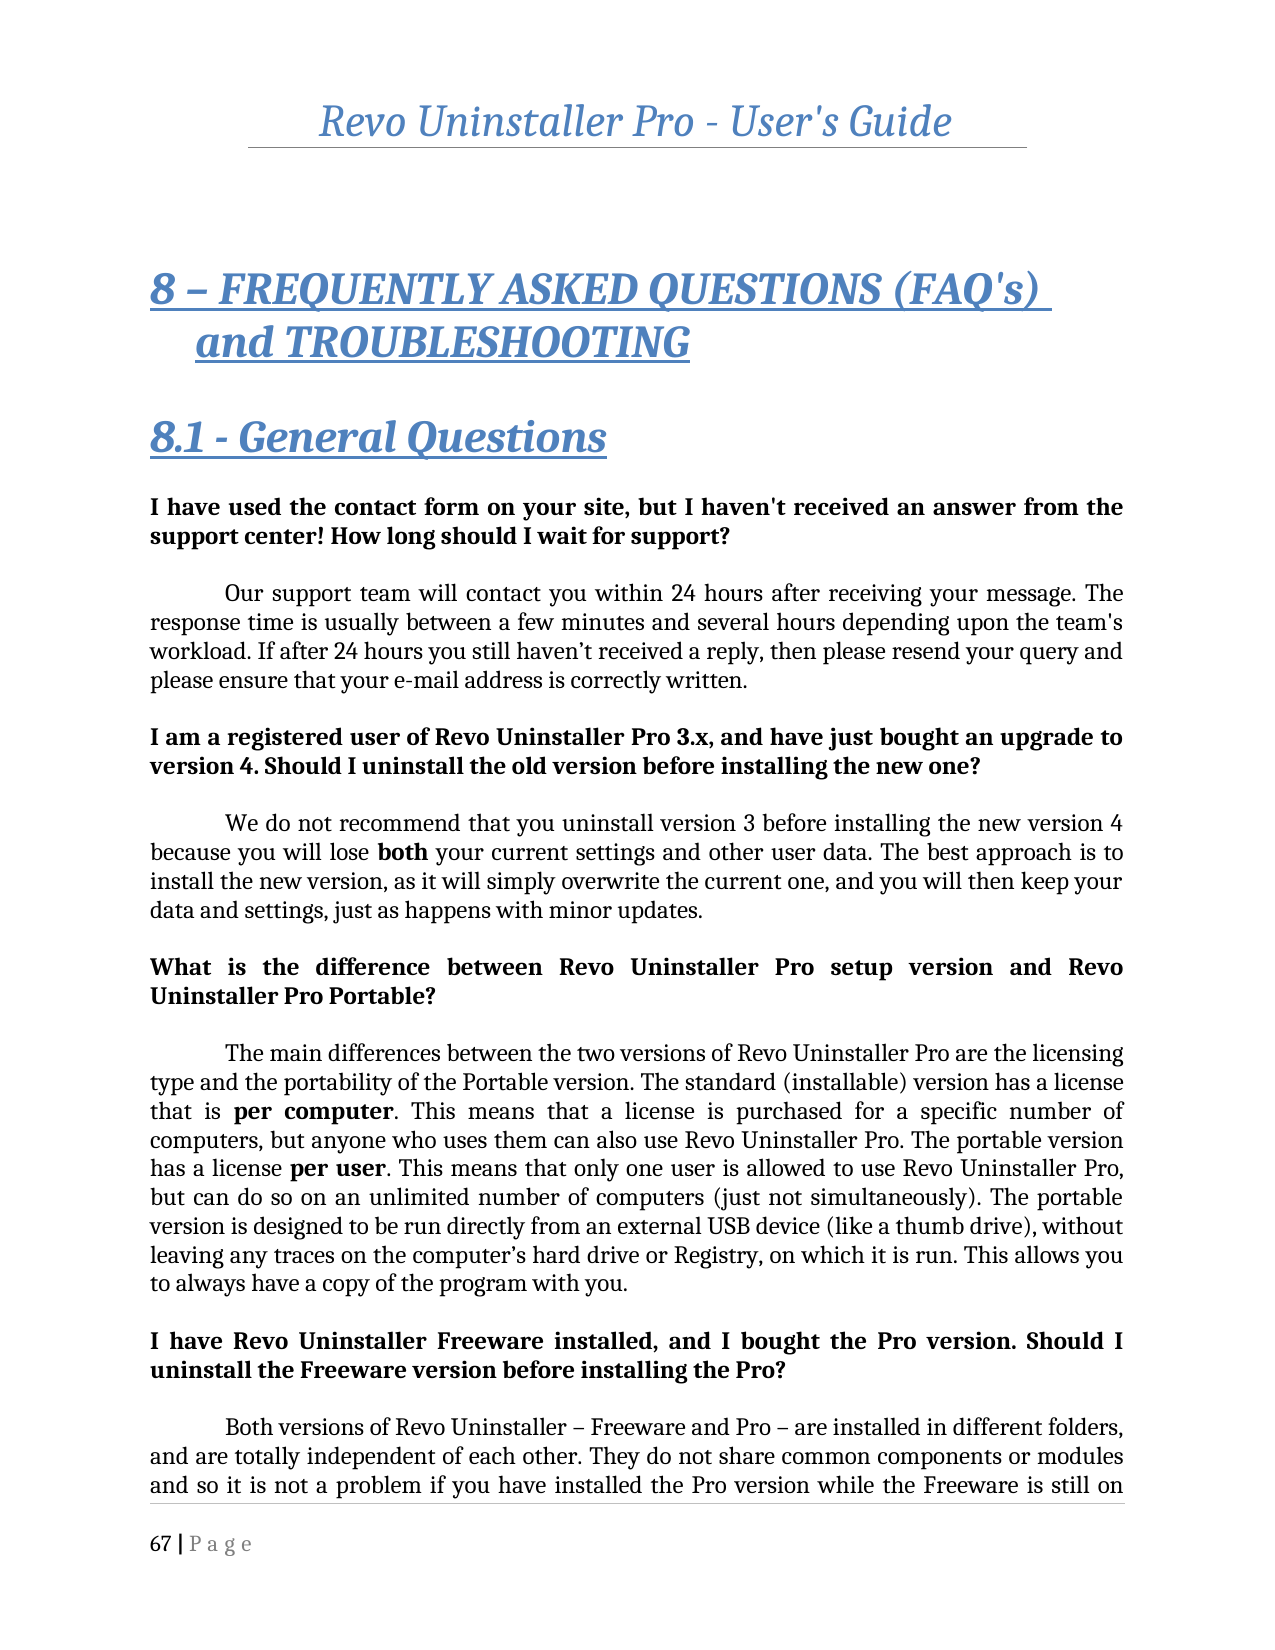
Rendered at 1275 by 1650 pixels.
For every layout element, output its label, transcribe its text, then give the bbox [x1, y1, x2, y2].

text What is the difference between Revo Uninstaller Pro setup version and Revo Uninstaller Pro Portable? [150, 953, 1125, 1011]
subtitle 8.1 - General Questions [150, 412, 1125, 464]
text I am a registered user of Revo Uninstaller Pro 3.x, and have just bought an upgrade to version 4. Should I uninstall the old version before installing the new one? [150, 723, 1125, 781]
subtitle 8 – FREQUENTLY ASKED QUESTIONS (FAQ's) and TROUBLESHOOTING [150, 263, 1125, 369]
text The main differences between the two versions of Revo Uninstaller Pro are the licensing type and the portability of the Portable version. The standard (installable) version has a license that is per computer. This means that a license is purchased for a specific number of computers, but anyone who uses them can also use Revo Uninstaller Pro. The portable version has a license per user. This means that only one user is allowed to use Revo Uninstaller Pro, but can do so on an unlimited number of computers (just not simultaneously). The portable version is designed to be run directly from an external USB device (like a thumb drive), without leaving any traces on the computer’s hard drive or Registry, on which it is run. This allows you to always have a copy of the program with you. [150, 1039, 1125, 1298]
text We do not recommend that you uninstall version 3 before installing the new version 4 because you will lose both your current settings and other user data. The best approach is to install the new version, as it will simply overwrite the current one, and you will then keep your data and settings, just as happens with minor updates. [150, 809, 1125, 924]
text I have Revo Uninstaller Freeware installed, and I bought the Pro version. Should I uninstall the Freeware version before installing the Pro? [150, 1327, 1125, 1384]
text I have used the contact form on your site, but I haven't received an answer from the support center! How long should I wait for support? [150, 493, 1125, 551]
text Our support team will contact you within 24 hours after receiving your message. The response time is usually between a few minutes and several hours depending upon the team's workload. If after 24 hours you still haven’t received a reply, then please resend your query and please ensure that your e-mail address is correctly written. [150, 579, 1125, 694]
text Both versions of Revo Uninstaller – Freeware and Pro – are installed in different folders, and are totally independent of each other. They do not share common components or modules and so it is not a problem if you have installed the Pro version while the Freeware is still on [150, 1413, 1125, 1499]
